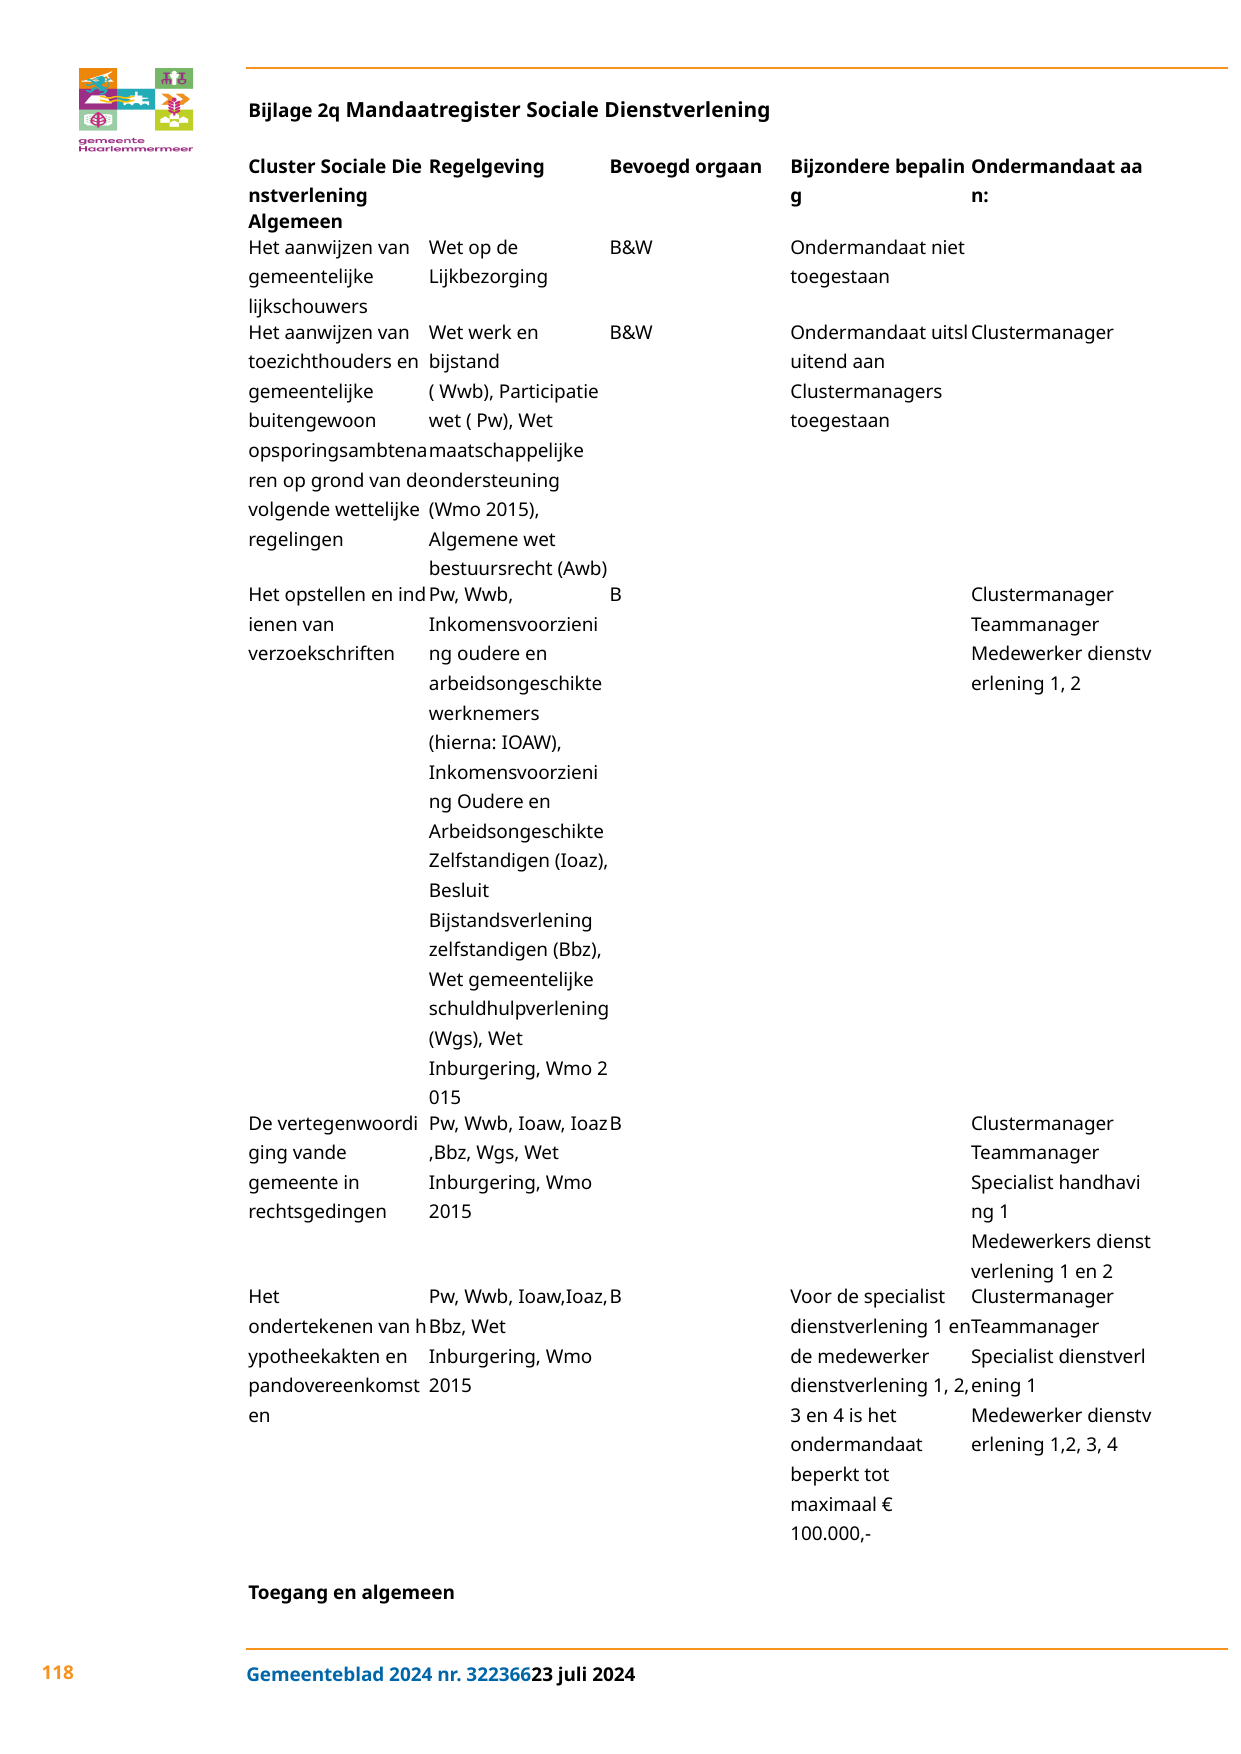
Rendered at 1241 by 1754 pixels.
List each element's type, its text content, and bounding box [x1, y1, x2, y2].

table_header Toegang en algemeen [248, 1579, 1152, 1605]
table_cell Clustermanager Teammanager Medewerker dienstverlening 1, 2 [971, 581, 1152, 1110]
table_cell Pw, Wwb, Inkomensvoorziening oudere en arbeidsongeschikte werknemers (hierna: IOAW), Inkomensvoorziening Oudere en Arbeidsongeschikte Zelfstandigen (Ioaz), Besluit Bijstandsverlening zelfstandigen (Bbz), Wet gemeentelijke schuldhulpverlening (Wgs), Wet Inburgering, Wmo 2015 [429, 581, 609, 1110]
table_cell Pw, Wwb, Ioaw,Ioaz, Bbz, Wet Inburgering, Wmo 2015 [429, 1284, 609, 1546]
table_cell B&W [609, 319, 790, 581]
table_cell Het aanwijzen van toezichthouders en gemeentelijke buitengewoon opsporingsambtenaren op grond van de volgende wettelijke regelingen [248, 319, 429, 581]
table_cell [790, 1110, 971, 1284]
table_cell Het aanwijzen van gemeentelijke lijkschouwers [248, 234, 429, 319]
table_cell Wet werk en bijstand ( Wwb), Participatiewet ( Pw), Wet maatschappelijke ondersteuning (Wmo 2015), Algemene wet bestuursrecht (Awb) [429, 319, 609, 581]
table_cell Clustermanager Teammanager Specialist dienstverlening 1 Medewerker dienstverlening 1,2, 3, 4 [971, 1284, 1152, 1546]
picture [41, 47, 231, 172]
table_cell Ondermandaat niet toegestaan [790, 234, 971, 319]
table_cell Pw, Wwb, Ioaw, Ioaz,Bbz, Wgs, Wet Inburgering, Wmo 2015 [429, 1110, 609, 1284]
table_cell [971, 234, 1152, 319]
text Bijlage 2q Mandaatregister Sociale Dienstverlening [248, 95, 1152, 123]
table_cell Ondermandaat uitsluitend aan Clustermanagers toegestaan [790, 319, 971, 581]
table_header Bevoegd orgaan [609, 153, 790, 208]
table_cell B&W [609, 234, 790, 319]
table_cell Clustermanager Teammanager Specialist handhaving 1 Medewerkers dienstverlening 1 en 2 [971, 1110, 1152, 1284]
table_cell De vertegenwoordiging vande gemeente in rechtsgedingen [248, 1110, 429, 1284]
table_cell B [609, 1110, 790, 1284]
table_cell Clustermanager [971, 319, 1152, 581]
table_cell Algemeen [248, 208, 1152, 234]
table_cell B [609, 581, 790, 1110]
table_header Bijzondere bepaling [790, 153, 971, 208]
table_cell Voor de specialist dienstverlening 1 en de medewerker dienstverlening 1, 2, 3 en 4 is het ondermandaat beperkt tot maximaal € 100.000,- [790, 1284, 971, 1546]
table_header Cluster Sociale Dienstverlening [248, 153, 429, 208]
table_cell B [609, 1284, 790, 1546]
table_cell Het ondertekenen van hypotheekakten en pandovereenkomsten [248, 1284, 429, 1546]
table_cell [790, 581, 971, 1110]
table_cell Het opstellen en indienen van verzoekschriften [248, 581, 429, 1110]
table_cell Wet op de Lijkbezorging [429, 234, 609, 319]
table_header Regelgeving [429, 153, 609, 208]
table_header Ondermandaat aan: [971, 153, 1152, 208]
